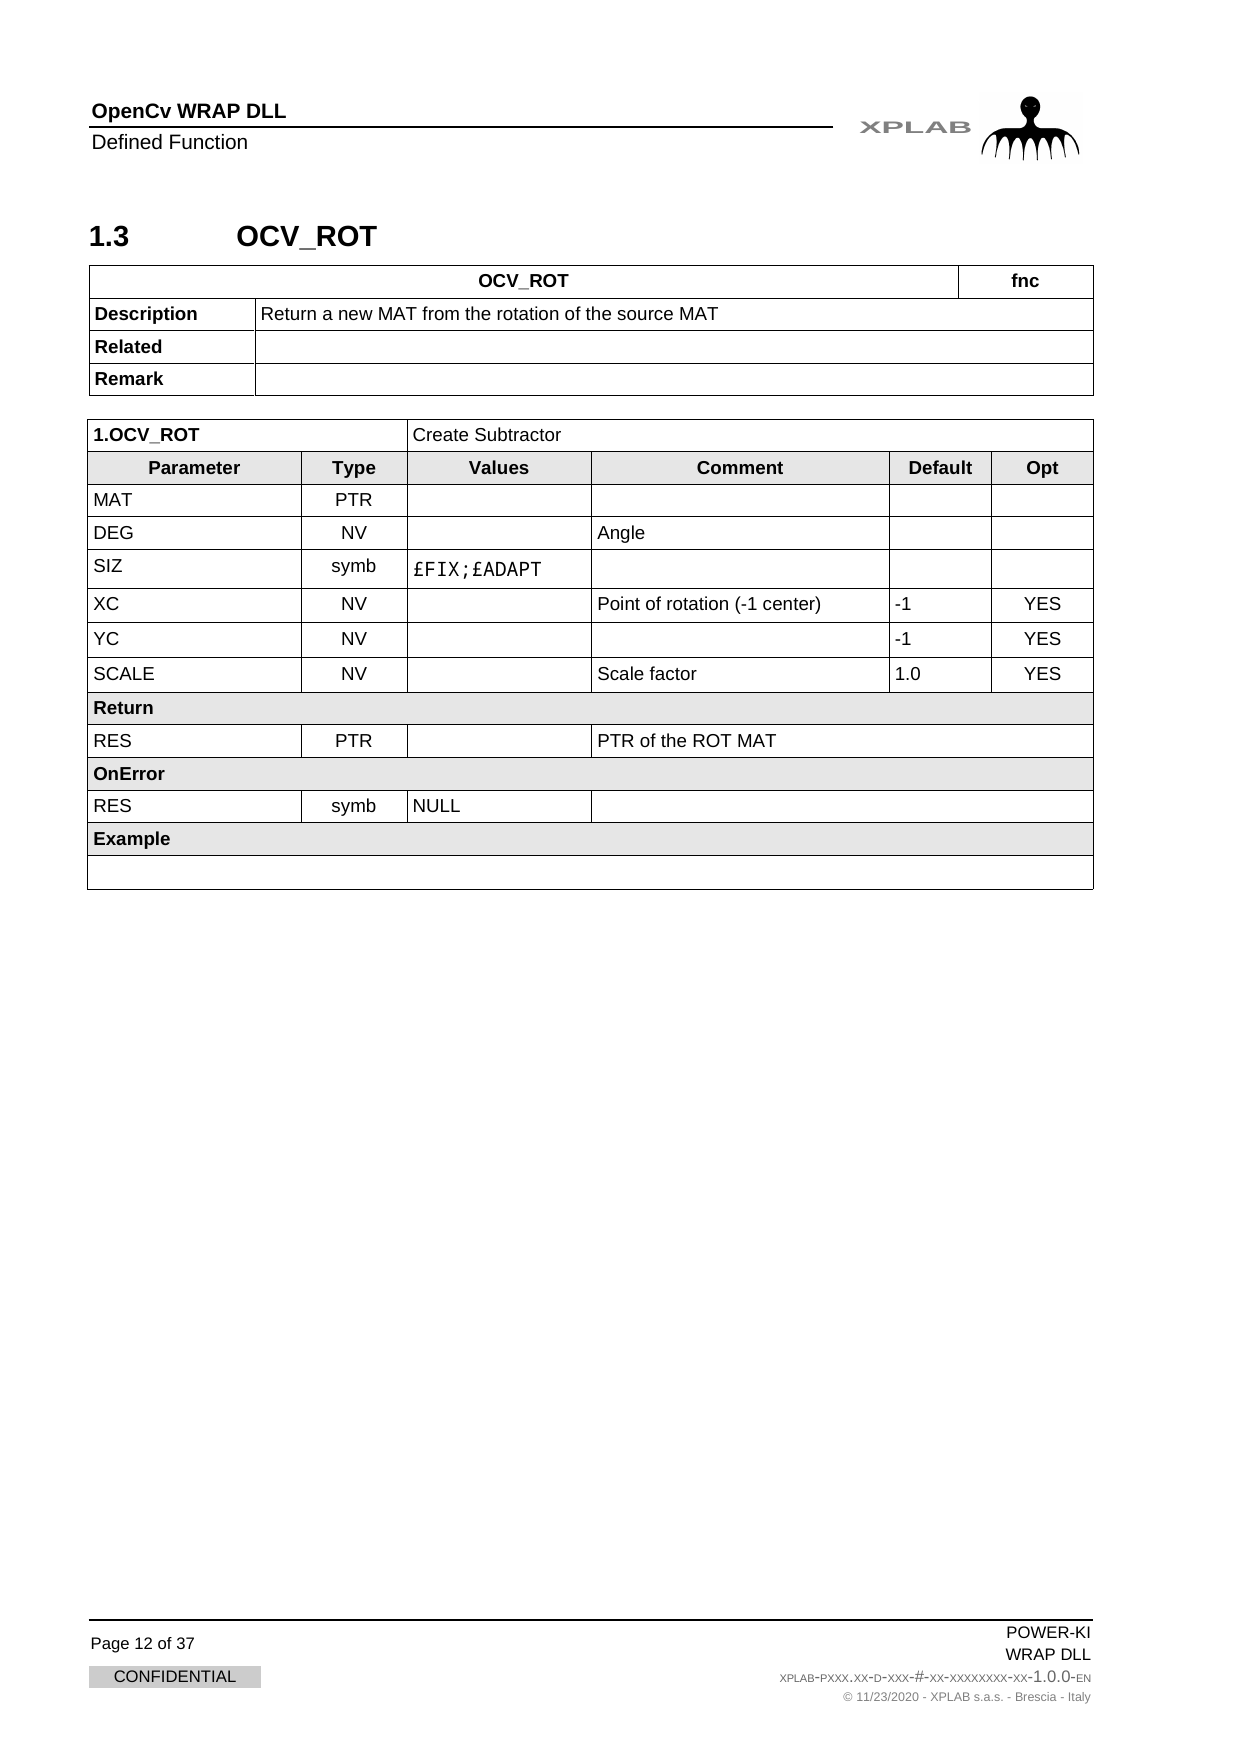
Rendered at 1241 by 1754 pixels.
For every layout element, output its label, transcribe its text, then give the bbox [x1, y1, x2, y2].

table_cell [592, 623, 889, 657]
table_cell NV [302, 589, 407, 622]
table_cell PTR [302, 485, 407, 516]
table_cell YC [88, 623, 301, 657]
table_cell Angle [592, 517, 889, 549]
table_cell [592, 791, 1093, 822]
table_header 1.OCV_ROT [88, 420, 407, 451]
table_cell Scale factor [592, 658, 889, 692]
table_cell [408, 517, 591, 549]
table_cell Comment [592, 452, 889, 484]
subtitle OCV_ROT [88, 220, 1093, 252]
table_cell YES [992, 623, 1093, 657]
table_cell symb [302, 550, 407, 588]
table_cell Type [302, 452, 407, 484]
table_cell MAT [88, 485, 301, 516]
table_cell £FIX;£ADAPT [408, 550, 591, 588]
table_cell Parameter [88, 452, 301, 484]
table_cell [992, 517, 1093, 549]
table_cell YES [992, 589, 1093, 622]
table_cell RES [88, 791, 301, 822]
table_header Create Subtractor [408, 420, 1093, 451]
table_cell Default [890, 452, 991, 484]
table_cell [408, 485, 591, 516]
table_cell Return [88, 693, 1093, 724]
table_cell Opt [992, 452, 1093, 484]
table_cell [408, 658, 591, 692]
table_cell Return a new MAT from the rotation of the source MAT [256, 299, 1093, 330]
table_cell Description [90, 299, 254, 330]
table_cell 1.0 [890, 658, 991, 692]
table_cell OnError [88, 758, 1093, 790]
table_header OCV_ROT [90, 266, 958, 298]
table_cell RES [88, 725, 301, 757]
table_cell [592, 485, 889, 516]
table_cell [890, 485, 991, 516]
table_cell NV [302, 623, 407, 657]
table_cell [88, 856, 1093, 889]
table_cell -1 [890, 623, 991, 657]
table_cell Values [408, 452, 591, 484]
table_cell NULL [408, 791, 591, 822]
table_header fnc [959, 266, 1093, 298]
table_cell XC [88, 589, 301, 622]
table_cell Point of rotation (-1 center) [592, 589, 889, 622]
table_cell [992, 550, 1093, 588]
table_cell PTR of the ROT MAT [592, 725, 1093, 757]
table_cell Remark [90, 364, 254, 395]
table_cell symb [302, 791, 407, 822]
table_cell SIZ [88, 550, 301, 588]
table_cell [408, 623, 591, 657]
table_cell [408, 725, 591, 757]
picture [978, 92, 1083, 164]
table_cell NV [302, 658, 407, 692]
table_cell [592, 550, 889, 588]
table_cell Example [88, 823, 1093, 855]
table_cell [256, 364, 1093, 395]
table_cell [890, 517, 991, 549]
table_cell DEG [88, 517, 301, 549]
table_cell Related [90, 331, 254, 363]
table_cell SCALE [88, 658, 301, 692]
table_cell [890, 550, 991, 588]
table_cell -1 [890, 589, 991, 622]
table_cell NV [302, 517, 407, 549]
table_cell [992, 485, 1093, 516]
table_cell YES [992, 658, 1093, 692]
table_cell [408, 589, 591, 622]
table_cell PTR [302, 725, 407, 757]
table_cell [256, 331, 1093, 363]
